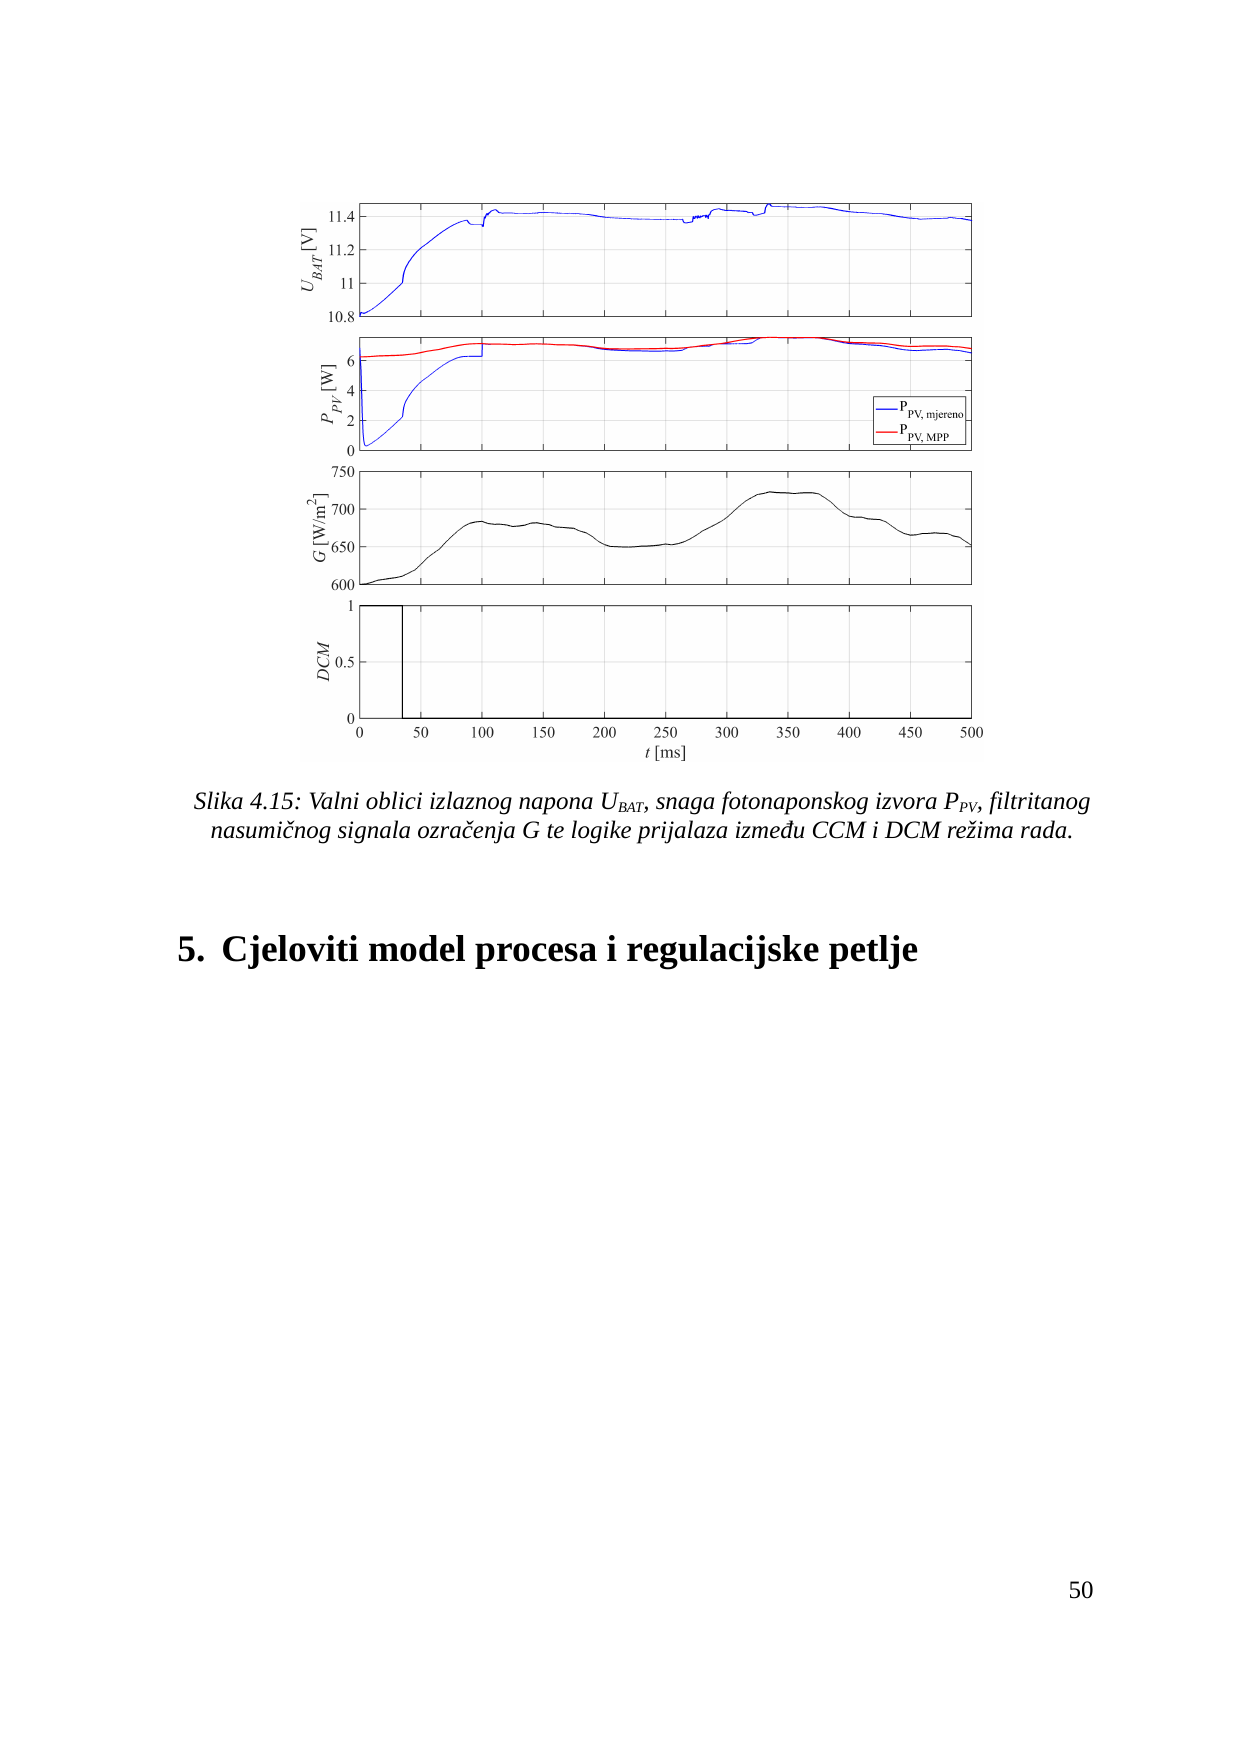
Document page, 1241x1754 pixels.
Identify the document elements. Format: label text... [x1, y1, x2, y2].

subtitle Cjeloviti model procesa i regulacijske petlje [177, 927, 1093, 970]
picture [300, 202, 984, 762]
text Slika 4.15: Valni oblici izlaznog napona UBAT, snaga fotonaponskog izvora PPV, filtritanog nasumičnog signala ozračenja G te logike prijalaza između CCM i DCM režima rada. [177, 786, 1107, 844]
